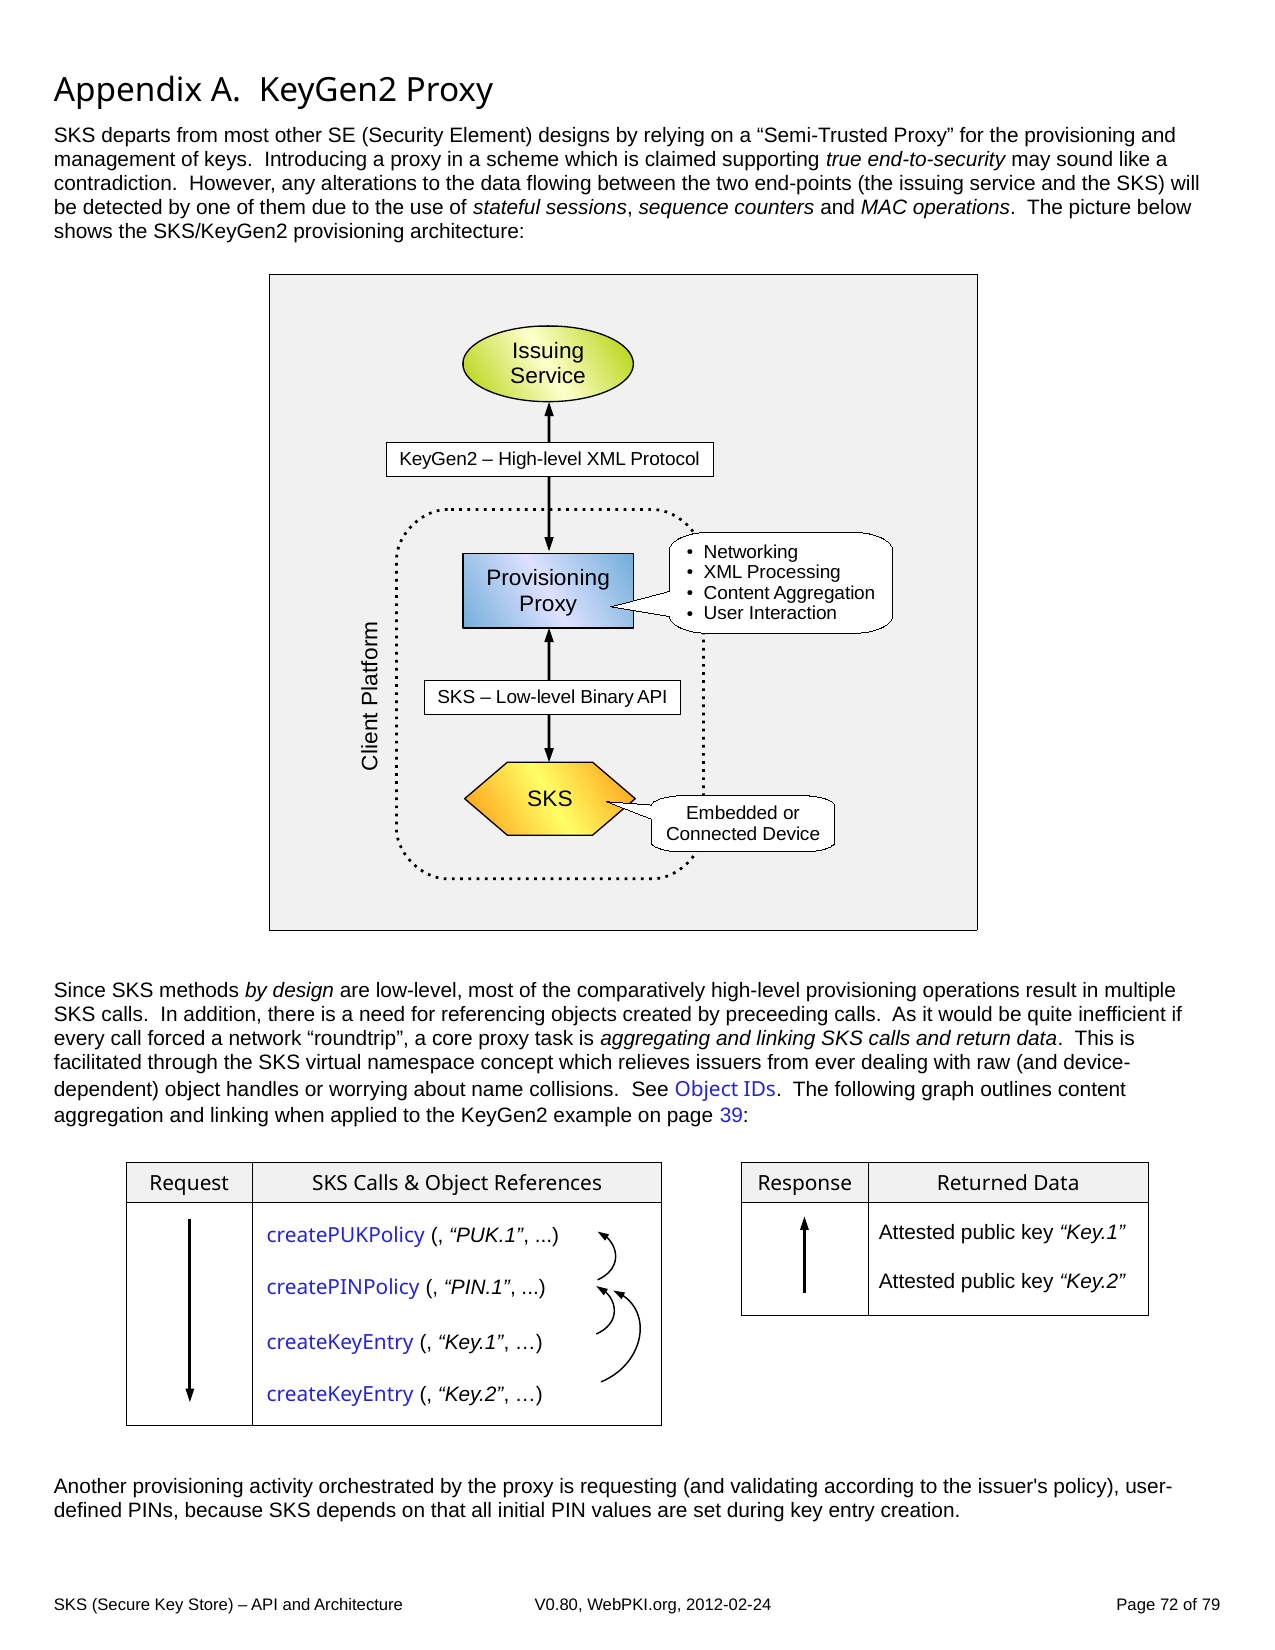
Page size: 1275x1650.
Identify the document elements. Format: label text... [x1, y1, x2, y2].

table_cell createKeyEntry (, “Key.1”, …) [253, 1315, 582, 1367]
text Since SKS methods by design are low-level, most of the comparatively high-level provisioning operations result in multiple SKS calls. In addition, there is a need for referencing objects created by preceeding calls. As it would be quite inefficient if every call forced a network “roundtrip”, a core proxy task is aggregating and linking SKS calls and return data. This is facilitated through the SKS virtual namespace concept which relieves issuers from ever dealing with raw (and device-dependent) object handles or worrying about name collisions. See Object IDs. The following graph outlines content aggregation and linking when applied to the KeyGen2 example on page 34: [54, 978, 1221, 1127]
text Another provisioning activity orchestrated by the proxy is requesting (and validating according to the issuer's policy), user-defined PINs, because SKS depends on that all initial PIN values are set during key entry creation. [54, 1473, 1221, 1521]
table_header Returned Data [869, 1163, 1148, 1202]
table_cell [868, 1316, 1148, 1425]
table_cell createKeyEntry (, “Key.2”, …) [253, 1368, 582, 1425]
table_cell Attested public key “Key.1” [869, 1203, 1148, 1260]
table_cell [742, 1203, 868, 1315]
table_cell createPUKPolicy (, “PUK.1”, ...) [253, 1203, 582, 1260]
table_cell Attested public key “Key.2” [869, 1260, 1148, 1315]
table_cell createPINPolicy (, “PIN.1”, ...) [253, 1260, 582, 1315]
table_cell [741, 1316, 868, 1425]
table_header Request [127, 1163, 252, 1202]
text SKS departs from most other SE (Security Element) designs by relying on a “Semi-Trusted Proxy” for the provisioning and management of keys. Introducing a proxy in a scheme which is claimed supporting true end-to-security may sound like a contradiction. However, any alterations to the data flowing between the two end-points (the issuing service and the SKS) will be detected by one of them due to the use of stateful sessions, sequence counters and MAC operations. The picture below shows the SKS/KeyGen2 provisioning architecture: [54, 123, 1221, 243]
table_header Response [742, 1163, 868, 1202]
table_cell [582, 1203, 661, 1425]
table_header SKS Calls & Object References [253, 1163, 661, 1202]
subtitle KeyGen2 Proxy [54, 66, 1221, 111]
table_cell [127, 1203, 252, 1425]
table_header [662, 1162, 741, 1425]
